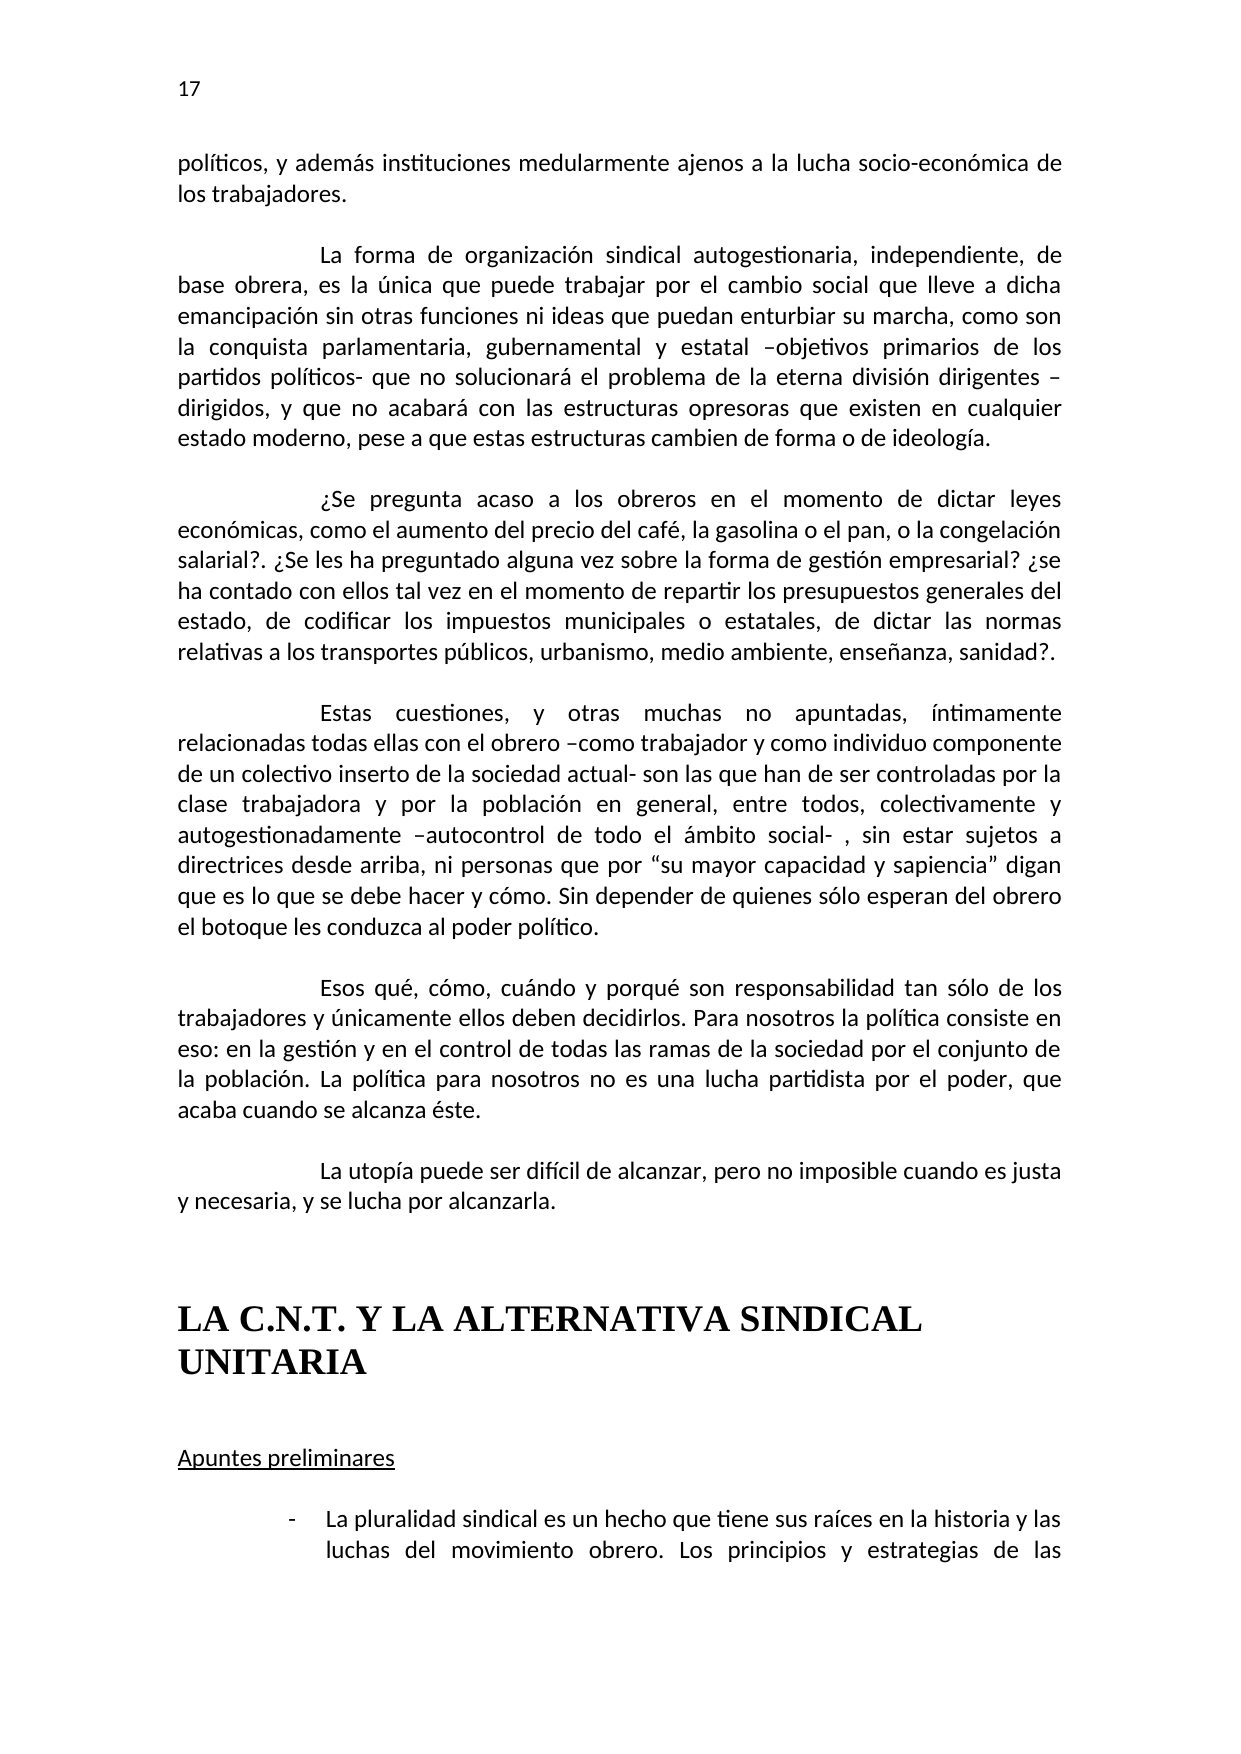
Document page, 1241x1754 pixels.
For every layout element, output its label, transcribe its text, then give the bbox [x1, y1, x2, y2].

list políticos, y además instituciones medularmente ajenos a la lucha socio-económica de los trabajadores. [177, 148, 1063, 209]
list La utopía puede ser difícil de alcanzar, pero no imposible cuando es justa y necesaria, y se lucha por alcanzarla. [177, 1155, 1063, 1216]
list ¿Se pregunta acaso a los obreros en el momento de dictar leyes económicas, como el aumento del precio del café, la gasolina o el pan, o la congelación salarial?. ¿Se les ha preguntado alguna vez sobre la forma de gestión empresarial? ¿se ha contado con ellos tal vez en el momento de repartir los presupuestos generales del estado, de codificar los impuestos municipales o estatales, de dictar las normas relativas a los transportes públicos, urbanismo, medio ambiente, enseñanza, sanidad?. [177, 483, 1063, 666]
subtitle LA C.N.T. Y LA ALTERNATIVA SINDICAL UNITARIA [177, 1296, 1063, 1383]
list Esos qué, cómo, cuándo y porqué son responsabilidad tan sólo de los trabajadores y únicamente ellos deben decidirlos. Para nosotros la política consiste en eso: en la gestión y en el control de todas las ramas de la sociedad por el conjunto de la población. La política para nosotros no es una lucha partidista por el poder, que acaba cuando se alcanza éste. [177, 972, 1063, 1124]
list La pluralidad sindical es un hecho que tiene sus raíces en la historia y las luchas del movimiento obrero. Los principios y estrategias de las [288, 1503, 1063, 1564]
list Estas cuestiones, y otras muchas no apuntadas, íntimamente relacionadas todas ellas con el obrero –como trabajador y como individuo componente de un colectivo inserto de la sociedad actual- son las que han de ser controladas por la clase trabajadora y por la población en general, entre todos, colectivamente y autogestionadamente –autocontrol de todo el ámbito social- , sin estar sujetos a directrices desde arriba, ni personas que por “su mayor capacidad y sapiencia” digan que es lo que se debe hacer y cómo. Sin depender de quienes sólo esperan del obrero el botoque les conduzca al poder político. [177, 697, 1063, 941]
list Apuntes preliminares [177, 1442, 1063, 1473]
list La forma de organización sindical autogestionaria, independiente, de base obrera, es la única que puede trabajar por el cambio social que lleve a dicha emancipación sin otras funciones ni ideas que puedan enturbiar su marcha, como son la conquista parlamentaria, gubernamental y estatal –objetivos primarios de los partidos políticos- que no solucionará el problema de la eterna división dirigentes – dirigidos, y que no acabará con las estructuras opresoras que existen en cualquier estado moderno, pese a que estas estructuras cambien de forma o de ideología. [177, 239, 1063, 453]
